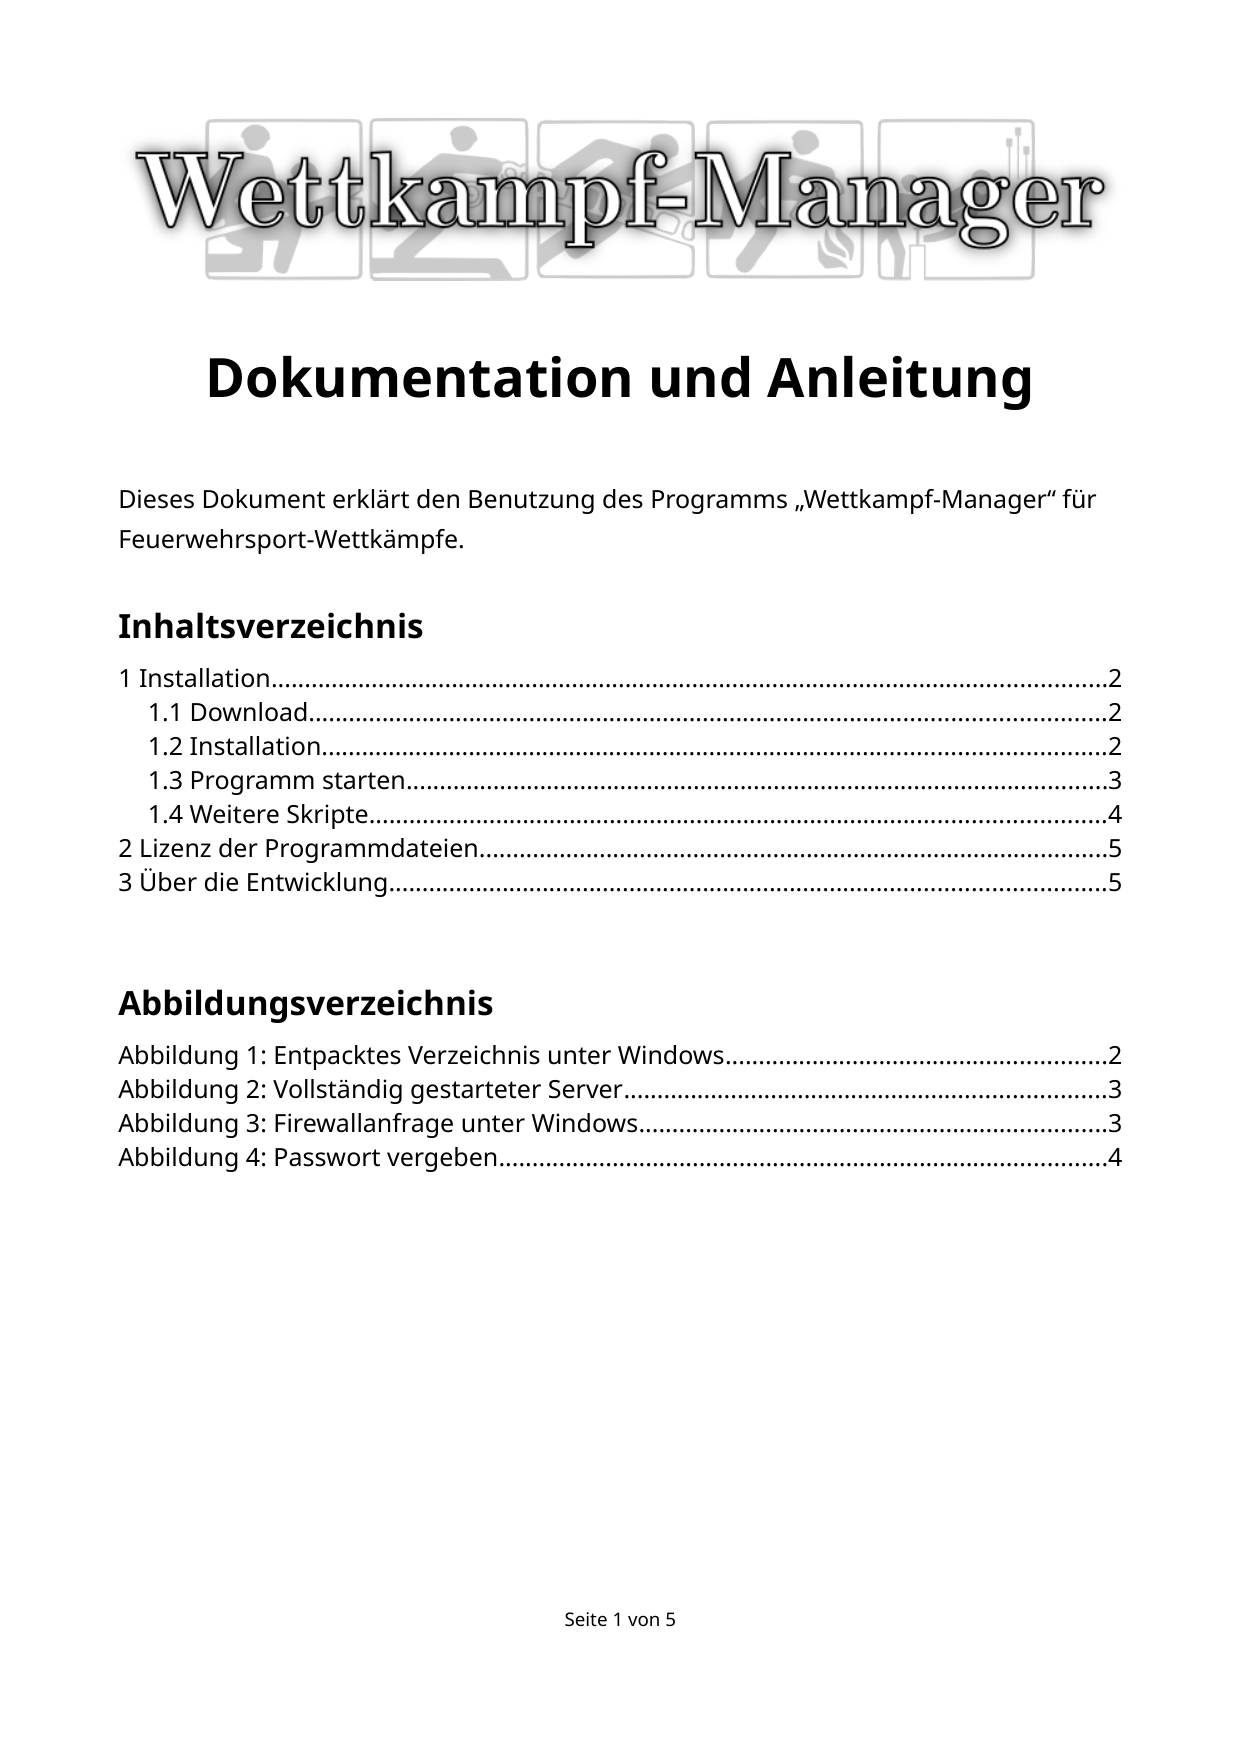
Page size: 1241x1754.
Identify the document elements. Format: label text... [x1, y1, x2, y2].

text Abbildung 2: Vollständig gestarteter Server 3 [118, 1071, 1122, 1105]
text 1.1 Download 2 [148, 694, 1122, 729]
subtitle Dokumentation und Anleitung [118, 340, 1122, 413]
subtitle Inhaltsverzeichnis [118, 603, 1122, 648]
subtitle Abbildungsverzeichnis [118, 979, 1122, 1025]
picture [118, 118, 1123, 281]
text 1.3 Programm starten 3 [148, 763, 1122, 797]
text 1 Installation 2 [118, 661, 1122, 694]
text Abbildung 3: Firewallanfrage unter Windows 3 [118, 1105, 1122, 1139]
text Dieses Dokument erklärt den Benutzung des Programms „Wettkampf-Manager“ für Feuerwehrsport-Wettkämpfe. [118, 481, 1122, 556]
text 2 Lizenz der Programmdateien 5 [118, 831, 1122, 865]
text Abbildung 1: Entpacktes Verzeichnis unter Windows 2 [118, 1037, 1122, 1071]
text 1.2 Installation 2 [148, 729, 1122, 763]
text 3 Über die Entwicklung 5 [118, 865, 1122, 899]
text 1.4 Weitere Skripte 4 [148, 797, 1122, 831]
text Abbildung 4: Passwort vergeben 4 [118, 1139, 1122, 1173]
